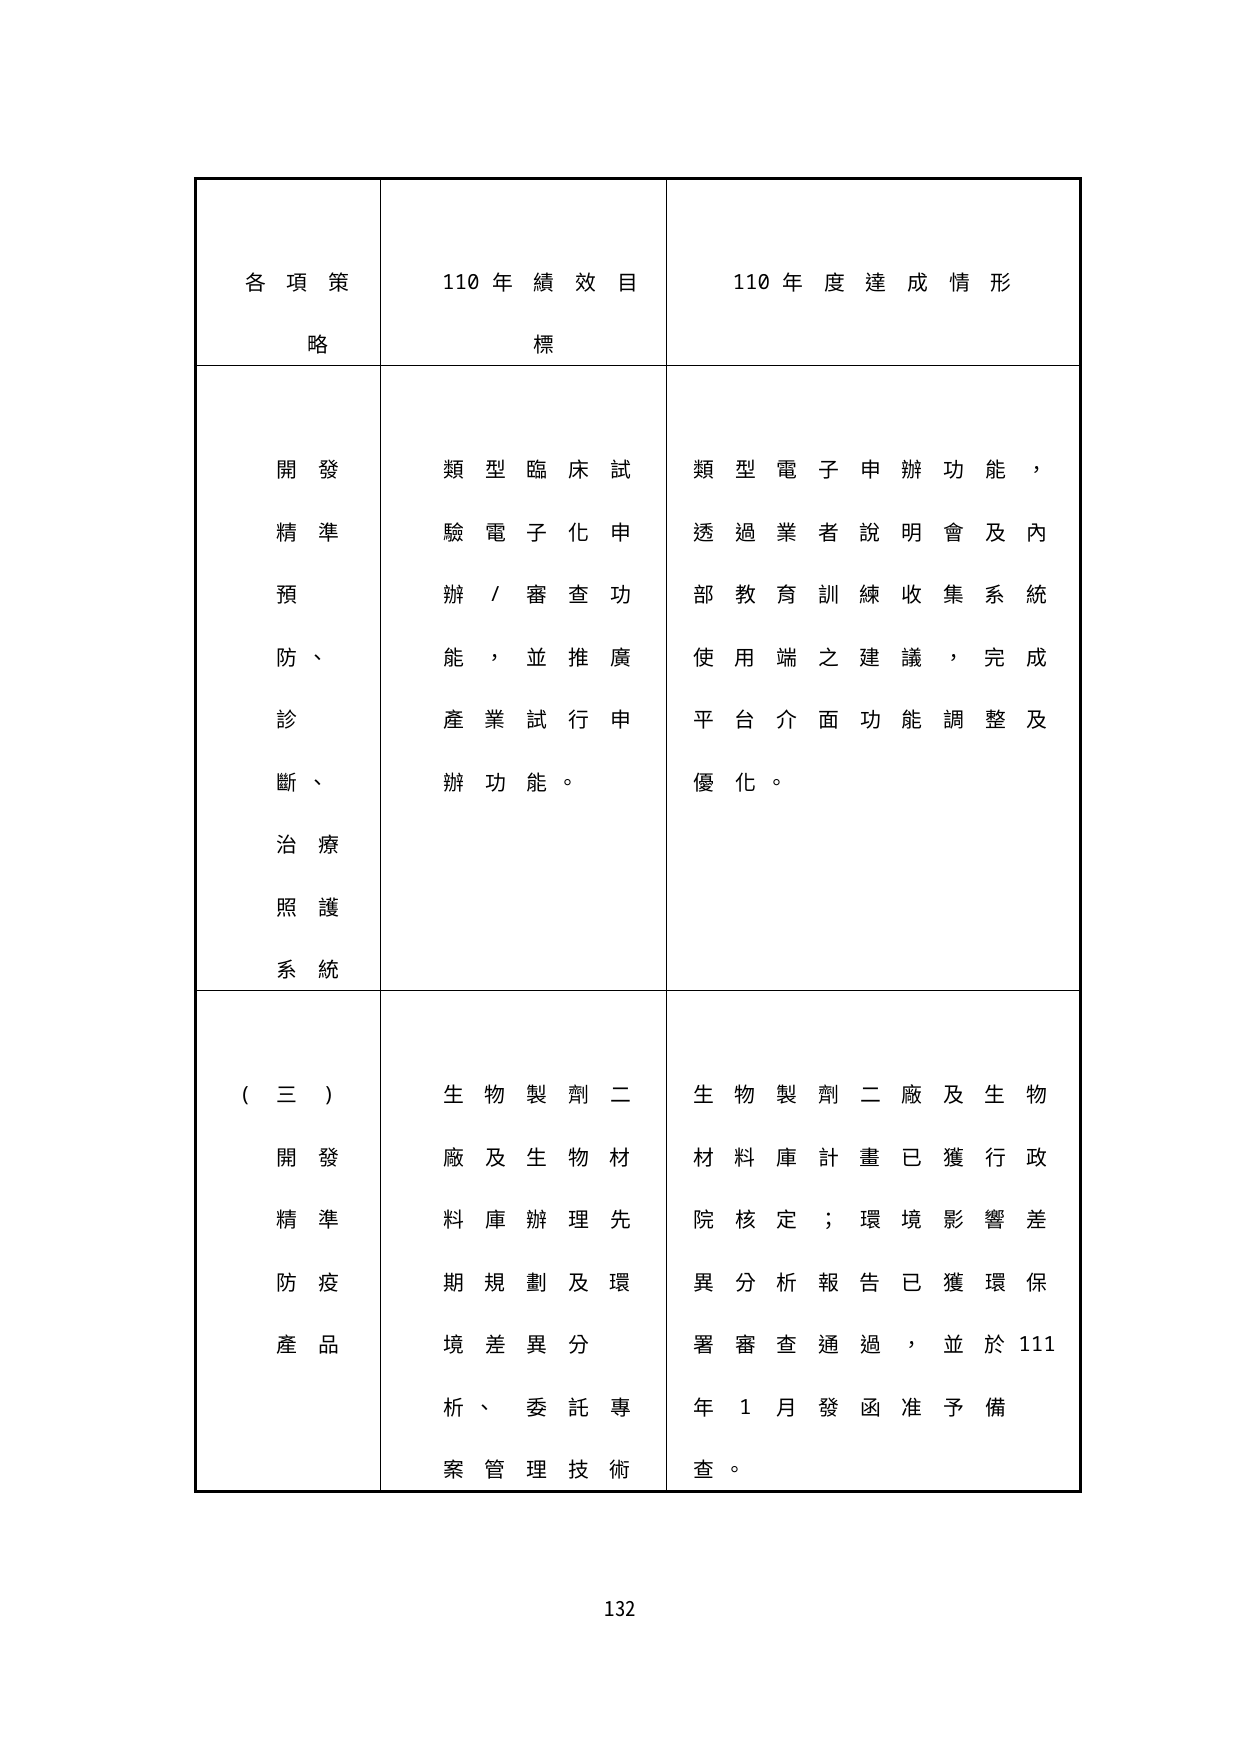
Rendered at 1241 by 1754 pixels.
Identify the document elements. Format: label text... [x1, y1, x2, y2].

table_header 110年績效目標 [381, 180, 666, 365]
table_cell (三)開發精準防疫產品 [197, 991, 380, 1490]
table_cell 生物製劑二廠及生物材料庫辦理先期規劃及環境差異分析、委託專案管理技術 [381, 991, 666, 1490]
table_cell 開發精準預防、診斷、治療照護系統 [197, 366, 380, 990]
table_cell 類型電子申辦功能，透過業者說明會及內部教育訓練收集系統使用端之建議，完成平台介面功能調整及優化。 [667, 366, 1079, 990]
table_cell 類型臨床試驗電子化申辦/審查功能，並推廣產業試行申辦功能。 [381, 366, 666, 990]
table_cell 生物製劑二廠及生物材料庫計畫已獲行政院核定；環境影響差異分析報告已獲環保署審查通過，並於111年1月發函准予備查。 [667, 991, 1079, 1490]
table_header 110年度達成情形 [667, 180, 1079, 365]
table_header 各項策略 [197, 180, 380, 365]
